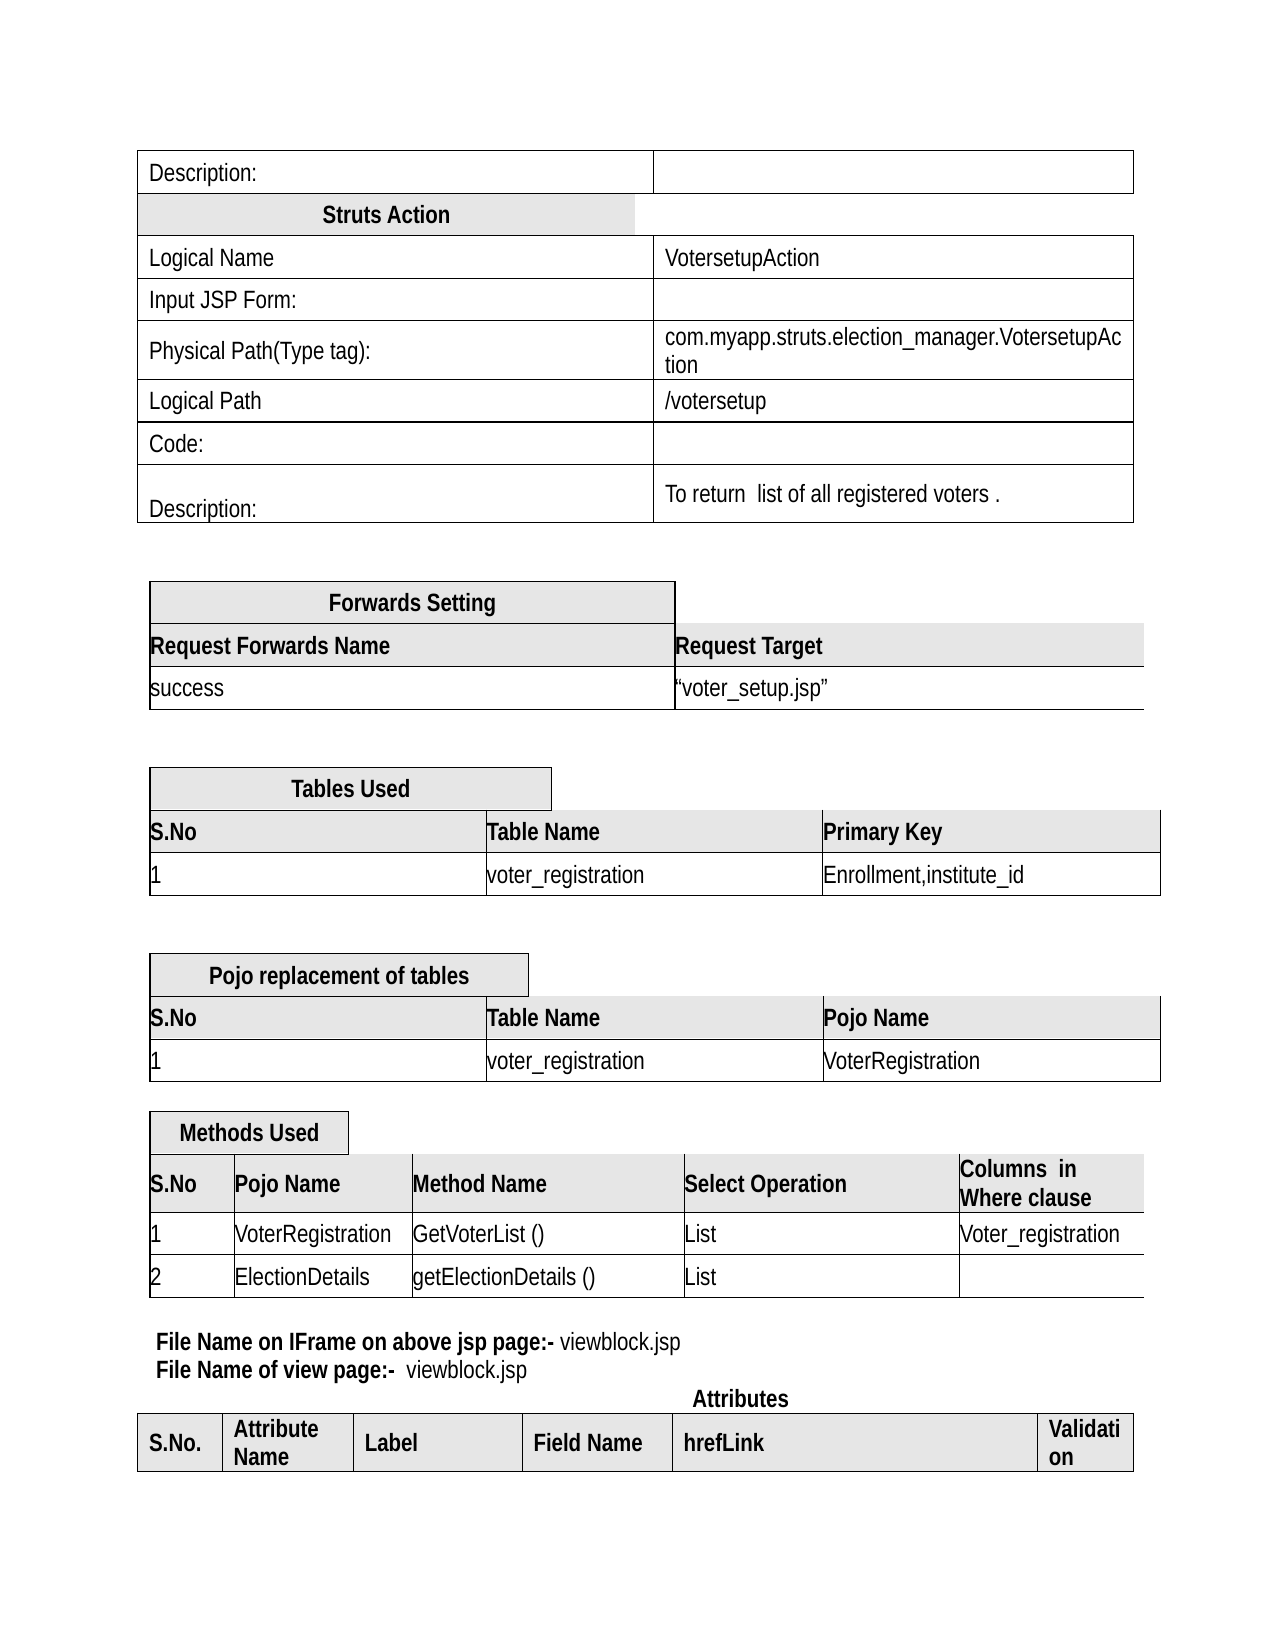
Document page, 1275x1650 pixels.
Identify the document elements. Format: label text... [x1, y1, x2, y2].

table_cell List [685, 1213, 959, 1254]
table_cell voter_registration [487, 1040, 823, 1081]
table_cell Columns in Where clause [960, 1154, 1144, 1212]
table_cell VoterRegistration [824, 1040, 1160, 1081]
table_cell Input JSP Form: [138, 279, 653, 320]
table_cell List [685, 1255, 959, 1297]
table_cell 1 [151, 1213, 234, 1254]
table_header Field Name [523, 1414, 672, 1471]
table_header Tables Used [151, 768, 551, 809]
table_cell Logical Path [138, 380, 653, 421]
table_header [676, 581, 1144, 623]
table_header [823, 953, 1161, 996]
table_header Validation [1038, 1414, 1133, 1471]
table_cell To return list of all registered voters . [654, 465, 1133, 522]
table_cell Struts Action [138, 194, 635, 235]
table_cell 2 [151, 1255, 234, 1297]
table_header Label [354, 1414, 522, 1471]
table_cell Code: [138, 423, 653, 464]
table_cell VoterRegistration [235, 1213, 412, 1254]
table_header Forwards Setting [151, 582, 674, 623]
table_header Attribute Name [223, 1414, 353, 1471]
table_cell com.myapp.struts.election_manager.VotersetupAction [654, 321, 1133, 379]
table_cell Request Target [676, 623, 1144, 666]
table_cell Primary Key [823, 810, 1160, 852]
table_header Pojo replacement of tables [151, 954, 528, 996]
table_cell ElectionDetails [235, 1255, 412, 1297]
text File Name of view page:- viewblock.jsp [150, 1355, 1125, 1384]
table_cell Select Operation [685, 1154, 959, 1212]
table_cell Pojo Name [235, 1154, 412, 1212]
table_cell 1 [151, 853, 486, 895]
table_header [552, 767, 823, 809]
table_cell [654, 151, 1133, 193]
table_cell Enrollment,institute_id [823, 853, 1160, 895]
table_header [823, 767, 1161, 809]
table_cell Table Name [487, 810, 822, 852]
table_cell GetVoterList () [413, 1213, 684, 1254]
table_cell S.No [151, 811, 486, 852]
table_cell Voter_registration [960, 1213, 1144, 1254]
table_header Methods Used [151, 1112, 348, 1153]
table_header [548, 1111, 1144, 1153]
text File Name on IFrame on above jsp page:- viewblock.jsp [150, 1327, 1125, 1355]
table_cell [960, 1255, 1144, 1297]
table_cell Description: [138, 465, 653, 522]
table_header [529, 953, 823, 996]
table_cell voter_registration [487, 853, 822, 895]
table_cell Method Name [413, 1154, 684, 1212]
table_cell Logical Name [138, 236, 653, 278]
table_cell 1 [151, 1040, 486, 1081]
table_cell Table Name [487, 996, 823, 1038]
table_cell Physical Path(Type tag): [138, 321, 653, 379]
table_cell getElectionDetails () [413, 1255, 684, 1297]
table_cell S.No [151, 1155, 234, 1212]
table_cell Pojo Name [824, 996, 1160, 1038]
table_cell [635, 194, 1133, 235]
table_header [349, 1111, 547, 1153]
table_cell [654, 279, 1133, 320]
table_header S.No. [138, 1414, 222, 1471]
table_cell VotersetupAction [654, 236, 1133, 278]
text Attributes [150, 1384, 1125, 1413]
table_cell success [151, 667, 674, 708]
table_cell Description: [138, 151, 653, 193]
table_cell “voter_setup.jsp” [676, 667, 1144, 708]
table_cell [654, 423, 1133, 464]
table_cell S.No [151, 997, 486, 1038]
table_cell Request Forwards Name [151, 624, 674, 666]
table_cell /votersetup [654, 380, 1133, 421]
table_header hrefLink [673, 1414, 1037, 1471]
